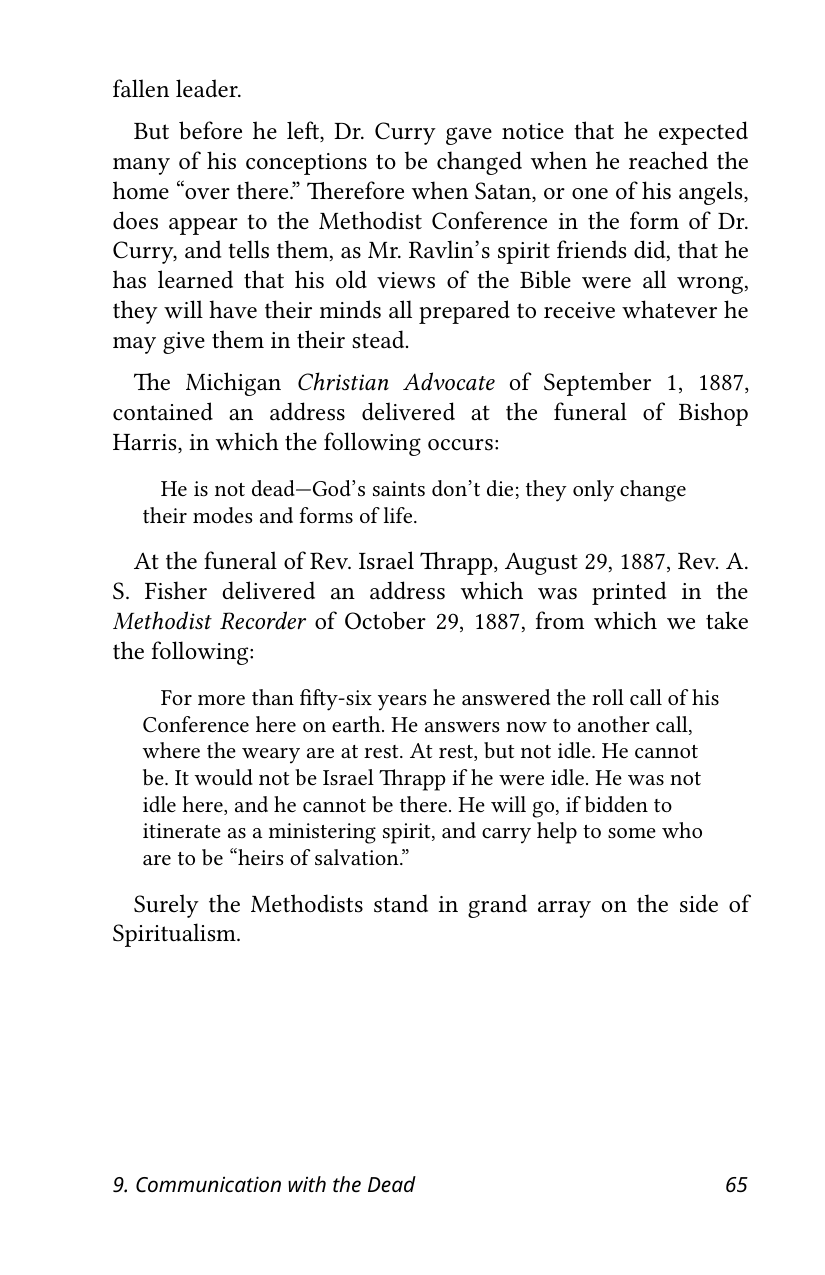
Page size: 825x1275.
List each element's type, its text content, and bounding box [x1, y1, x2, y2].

text He is not dead—God’s saints don’t die; they only change their modes and forms of life. [142, 476, 720, 529]
text But before he left, Dr. Curry gave notice that he expected many of his conceptions to be changed when he reached the home “over there.” Therefore when Satan, or one of his angels, does appear to the Methodist Conference in the form of Dr. Curry, and tells them, as Mr. Ravlin’s spirit friends did, that he has learned that his old views of the Bible were all wrong, they will have their minds all prepared to receive whatever he may give them in their stead. [112, 117, 750, 355]
text The Michigan Christian Advocate of September 1, 1887, contained an address delivered at the funeral of Bishop Harris, in which the following occurs: [112, 368, 750, 457]
text Surely the Methodists stand in grand array on the side of Spiritualism. [112, 889, 750, 948]
text At the funeral of Rev. Israel Thrapp, August 29, 1887, Rev. A. S. Fisher delivered an address which was printed in the Methodist Recorder of October 29, 1887, from which we take the following: [112, 547, 750, 666]
text fallen leader. [112, 75, 750, 103]
text For more than fifty-six years he answered the roll call of his Conference here on earth. He answers now to another call, where the weary are at rest. At rest, but not idle. He cannot be. It would not be Israel Thrapp if he were idle. He was not idle here, and he cannot be there. He will go, if bidden to itinerate as a ministering spirit, and carry help to some who are to be “heirs of salvation.” [142, 685, 720, 871]
